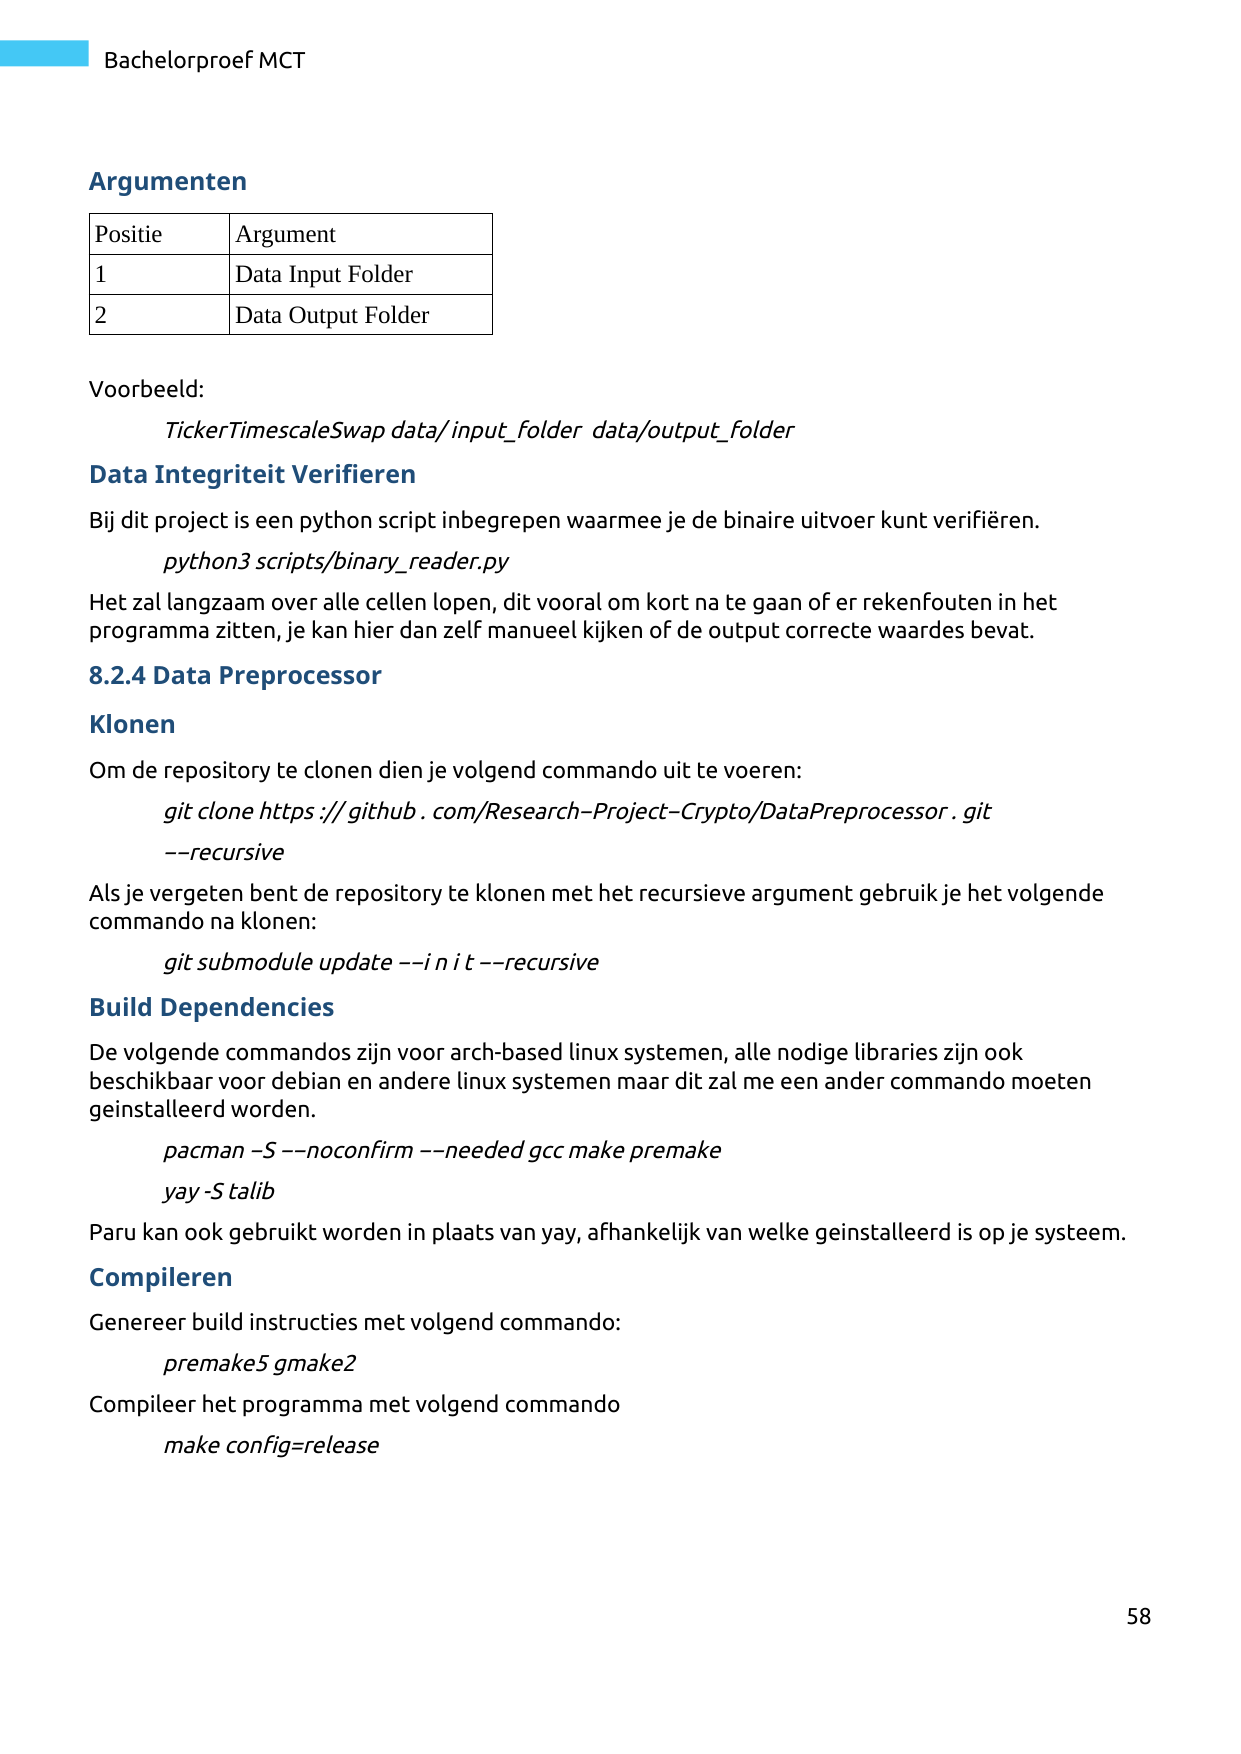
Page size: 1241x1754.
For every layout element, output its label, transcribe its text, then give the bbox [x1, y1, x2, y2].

text git submodule update −−i n i t −−recursive [89, 948, 1152, 975]
text make config=release [89, 1431, 1152, 1458]
text git clone https :// github . com/Research−Project−Crypto/DataPreprocessor . git [89, 797, 1152, 823]
text Genereer build instructies met volgend commando: [89, 1308, 1152, 1335]
text Het zal langzaam over alle cellen lopen, dit vooral om kort na te gaan of er rekenfouten in het programma zitten, je kan hier dan zelf manueel kijken of de output correcte waardes bevat. [89, 588, 1152, 643]
subtitle 8.2.4 Data Preprocessor [89, 658, 1152, 692]
subtitle Data Integriteit Verifieren [89, 457, 1152, 491]
table_header Positie [90, 214, 229, 254]
text Bij dit project is een python script inbegrepen waarmee je de binaire uitvoer kunt verifiëren. [89, 506, 1152, 533]
table_cell 1 [90, 255, 229, 294]
text Als je vergeten bent de repository te klonen met het recursieve argument gebruik je het volgende commando na klonen: [89, 879, 1152, 934]
table_cell Data Output Folder [230, 295, 492, 334]
text Om de repository te clonen dien je volgend commando uit te voeren: [89, 756, 1152, 783]
text De volgende commandos zijn voor arch-based linux systemen, alle nodige libraries zijn ook beschikbaar voor debian en andere linux systemen maar dit zal me een ander commando moeten geinstalleerd worden. [89, 1039, 1152, 1122]
table_cell Data Input Folder [230, 255, 492, 294]
text Compileer het programma met volgend commando [89, 1390, 1152, 1417]
table_header Argument [230, 214, 492, 254]
text −−recursive [89, 838, 1152, 864]
text Paru kan ook gebruikt worden in plaats van yay, afhankelijk van welke geinstalleerd is op je systeem. [89, 1218, 1152, 1245]
subtitle Build Dependencies [89, 989, 1152, 1023]
text TickerTimescaleSwap data/ input_folder data/output_folder [89, 416, 1152, 443]
subtitle Klonen [89, 707, 1152, 741]
subtitle Compileren [89, 1259, 1152, 1293]
text python3 scripts/binary_reader.py [89, 547, 1152, 574]
text pacman −S −−noconfirm −−needed gcc make premake [89, 1136, 1152, 1163]
subtitle Argumenten [89, 164, 1152, 198]
text Voorbeeld: [89, 375, 1152, 402]
text premake5 gmake2 [89, 1349, 1152, 1376]
table_cell 2 [90, 295, 229, 334]
text yay -S talib [89, 1177, 1152, 1204]
